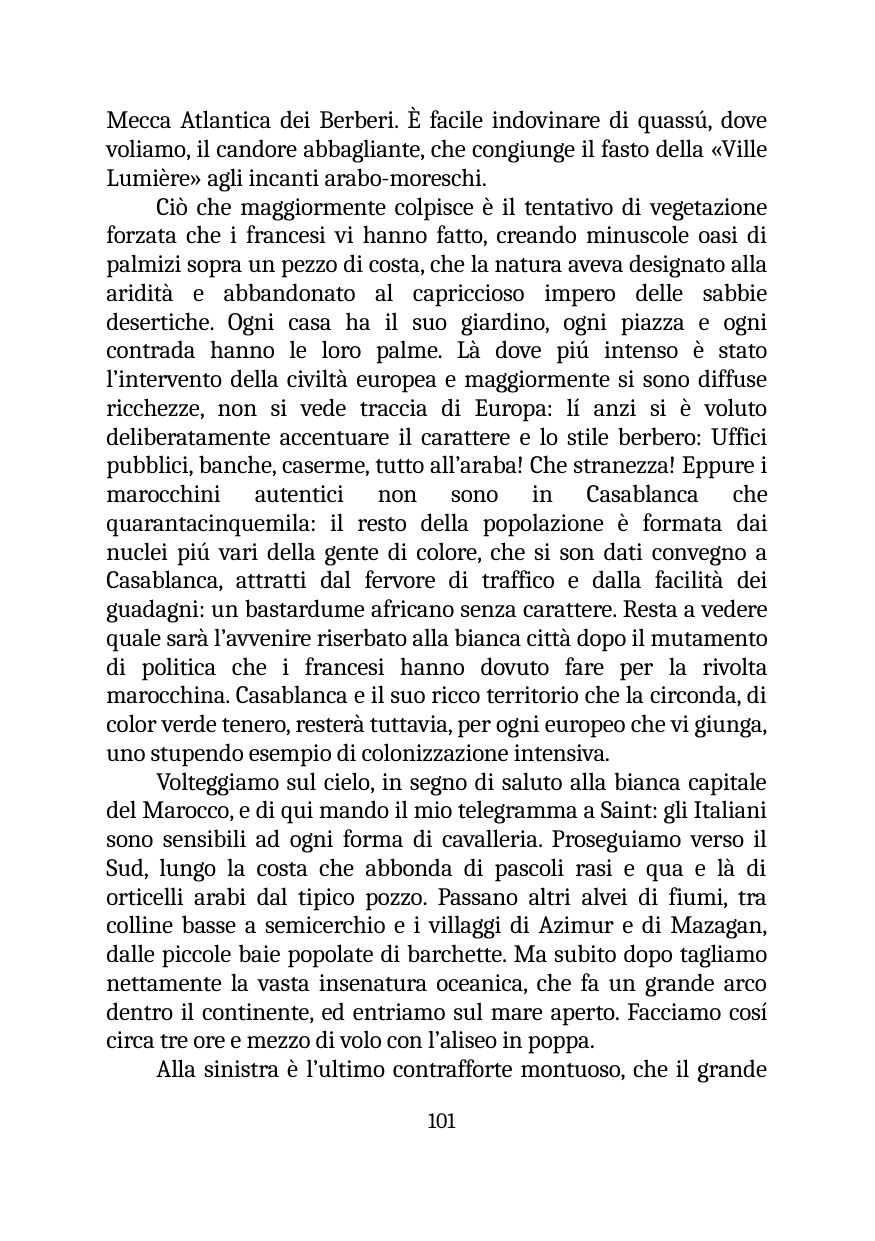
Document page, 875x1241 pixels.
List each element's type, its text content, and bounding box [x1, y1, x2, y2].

text Ciò che maggiormente colpisce è il tentativo di vegetazione forzata che i francesi vi hanno fatto, creando minuscole oasi di palmizi sopra un pezzo di costa, che la natura aveva designato alla aridità e abbandonato al capriccioso impero delle sabbie desertiche. Ogni casa ha il suo giardino, ogni piazza e ogni contrada hanno le loro palme. Là dove piú intenso è stato l’intervento della civiltà europea e maggiormente si sono diffuse ricchezze, non si vede traccia di Europa: lí anzi si è voluto deliberatamente accentuare il carattere e lo stile berbero: Uffici pubblici, banche, caserme, tutto all’araba! Che stranezza! Eppure i marocchini autentici non sono in Casablanca che quarantacinquemila: il resto della popolazione è formata dai nuclei piú vari della gente di colore, che si son dati convegno a Casablanca, attratti dal fervore di traffico e dalla facilità dei guadagni: un bastardume africano senza carattere. Resta a vedere quale sarà l’avvenire riserbato alla bianca città dopo il mutamento di politica che i francesi hanno dovuto fare per la rivolta marocchina. Casablanca e il suo ricco territorio che la circonda, di color verde tenero, resterà tuttavia, per ogni europeo che vi giunga, uno stupendo esempio di colonizzazione intensiva. [106, 192, 768, 767]
text Alla sinistra è l’ultimo contrafforte montuoso, che il grande [106, 1055, 768, 1084]
text Mecca Atlantica dei Berberi. È facile indovinare di quassú, dove voliamo, il candore abbagliante, che congiunge il fasto della «Ville Lumière» agli incanti arabo-moreschi. [106, 106, 768, 192]
text Volteggiamo sul cielo, in segno di saluto alla bianca capitale del Marocco, e di qui mando il mio telegramma a Saint: gli Italiani sono sensibili ad ogni forma di cavalleria. Proseguiamo verso il Sud, lungo la costa che abbonda di pascoli rasi e qua e là di orticelli arabi dal tipico pozzo. Passano altri alvei di fiumi, tra colline basse a semicerchio e i villaggi di Azimur e di Mazagan, dalle piccole baie popolate di barchette. Ma subito dopo tagliamo nettamente la vasta insenatura oceanica, che fa un grande arco dentro il continente, ed entriamo sul mare aperto. Facciamo cosí circa tre ore e mezzo di volo con l’aliseo in poppa. [106, 767, 768, 1055]
